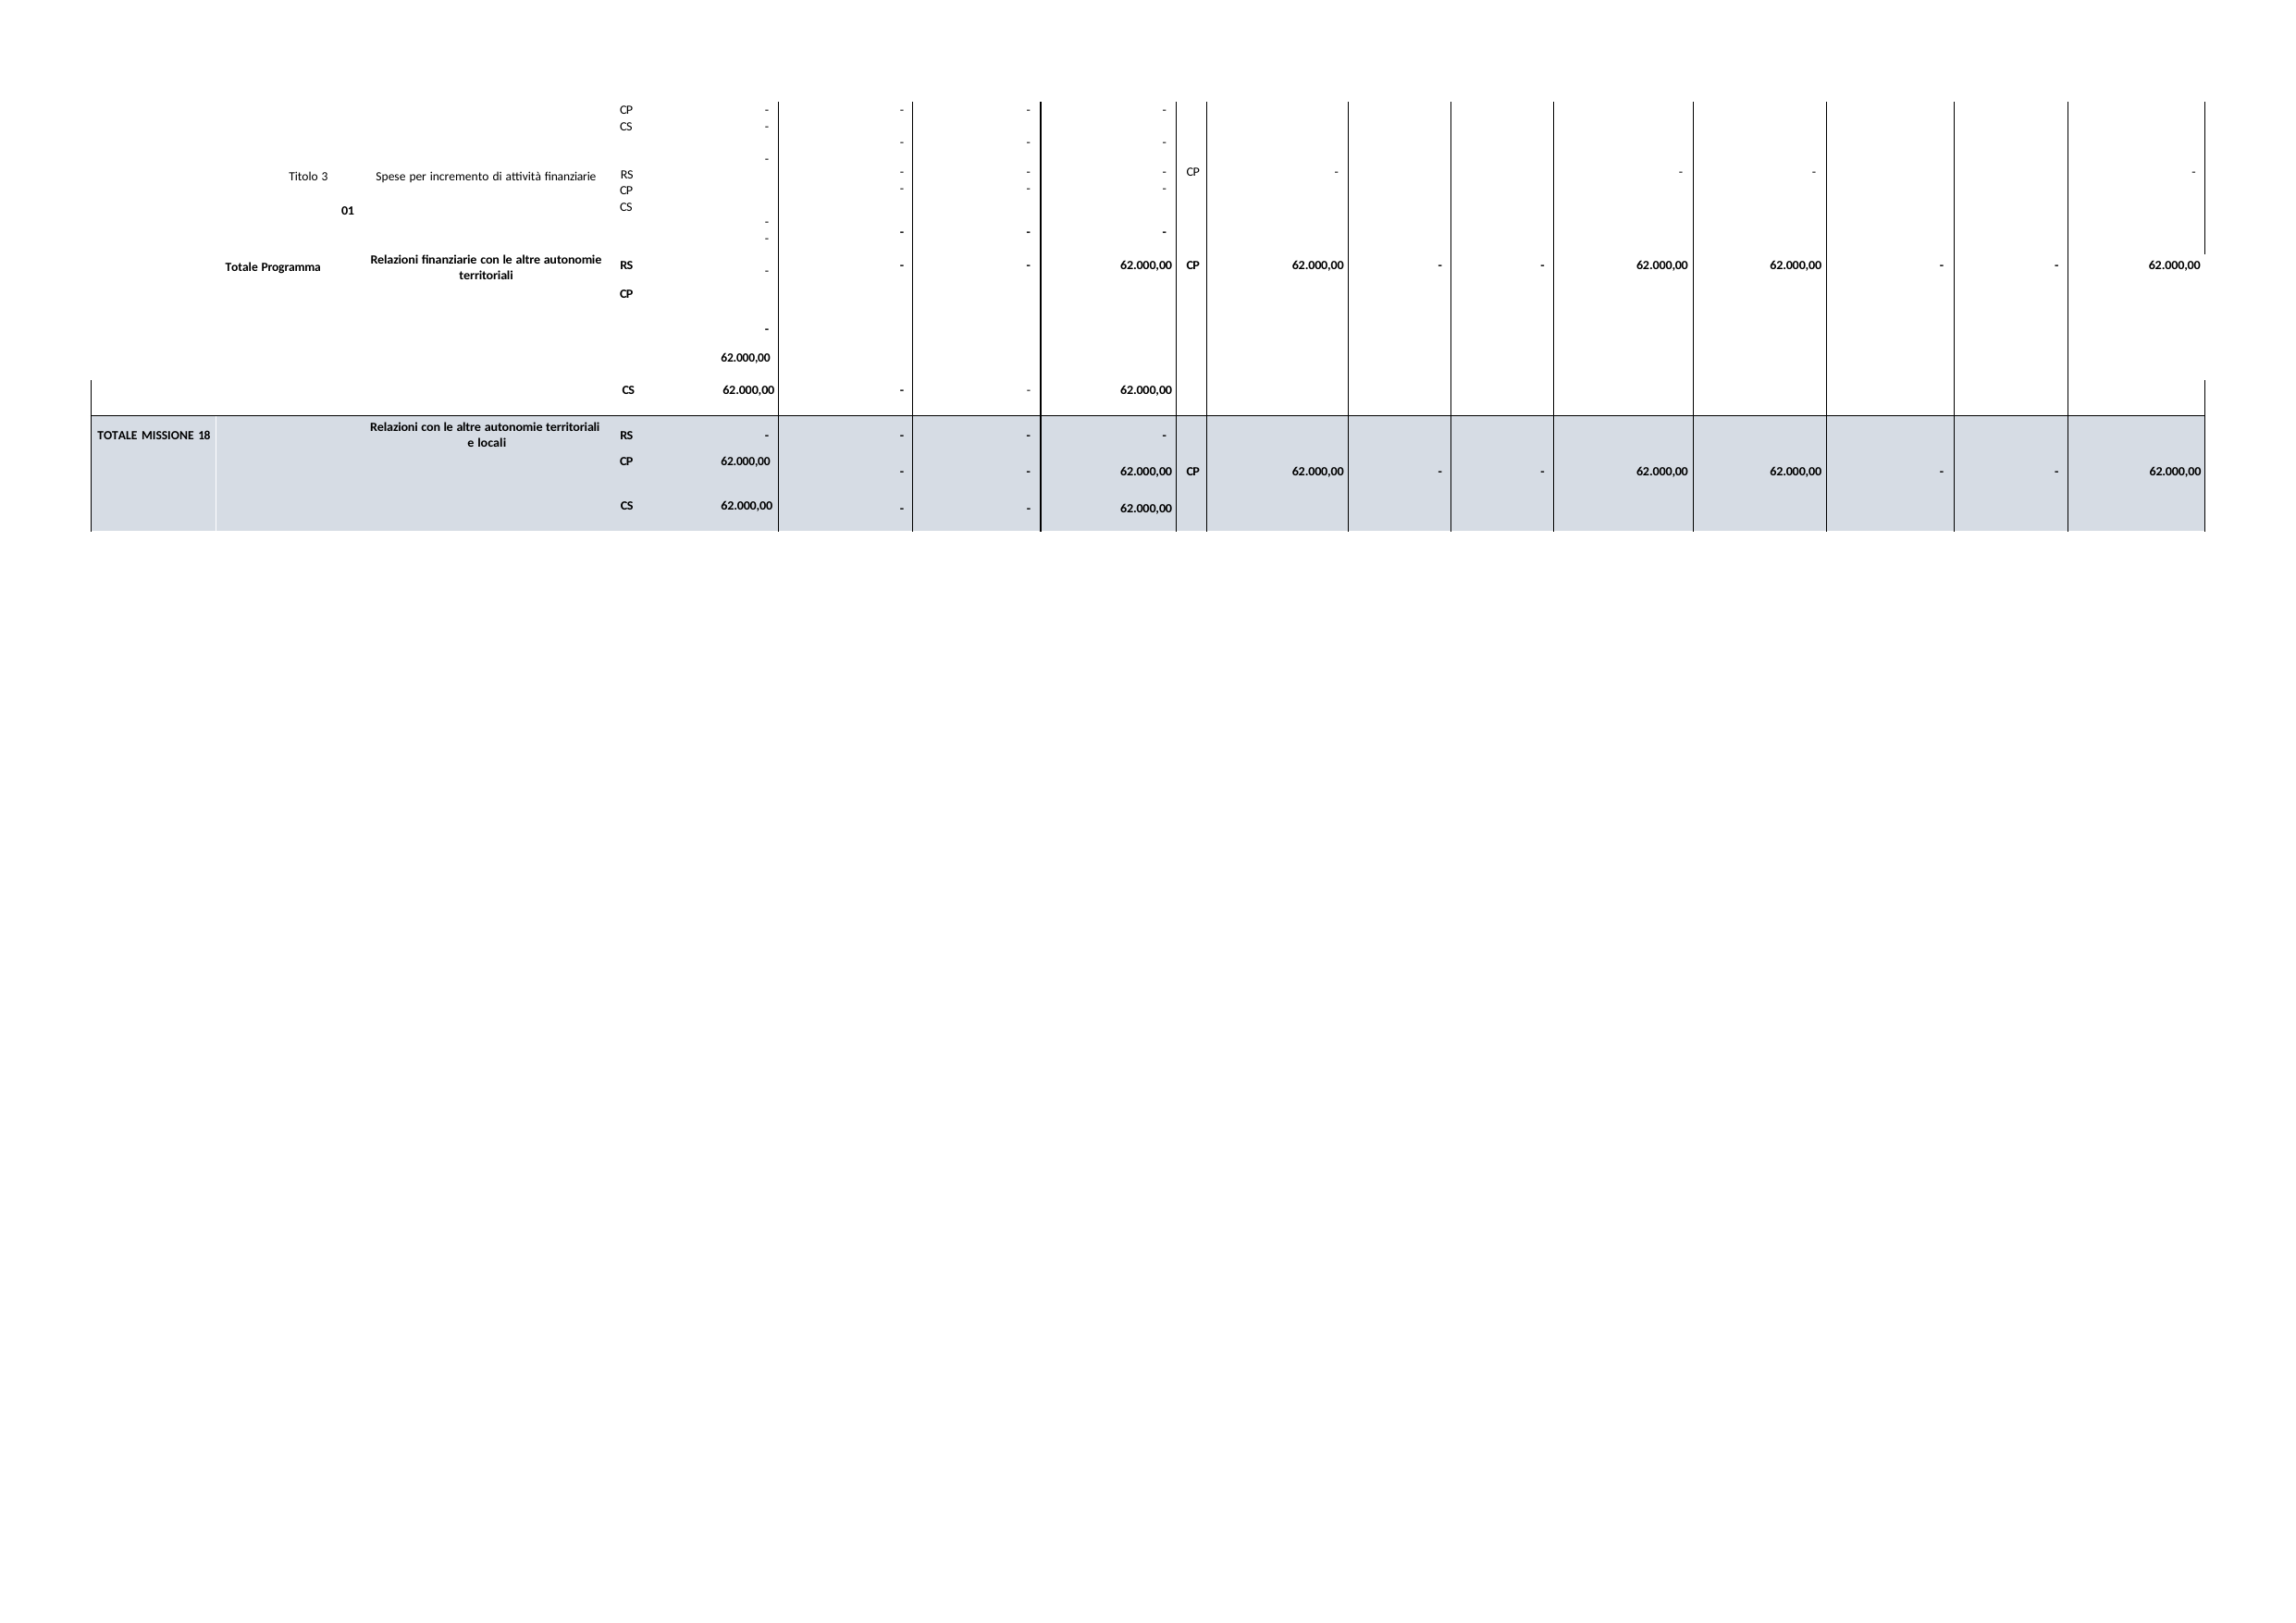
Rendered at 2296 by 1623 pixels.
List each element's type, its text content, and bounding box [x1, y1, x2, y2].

table_cell 62.000,00 [1042, 458, 1176, 494]
table_cell [1554, 127, 1693, 165]
table_cell [334, 416, 365, 531]
table_cell [1955, 211, 2068, 254]
table_cell [1177, 380, 1206, 415]
table_cell [1451, 181, 1553, 211]
table_cell [1827, 127, 1954, 165]
table_cell [1694, 102, 1826, 127]
table_cell [1827, 165, 1954, 181]
table_cell - [2068, 165, 2204, 181]
table_cell [1554, 102, 1693, 127]
table_cell - [913, 254, 1040, 380]
table_cell - [913, 416, 1040, 458]
table_cell [1451, 380, 1553, 415]
table_cell Titolo 3 Totale Programma [216, 102, 334, 380]
table_cell - [1349, 254, 1450, 380]
table_cell [1955, 494, 2068, 531]
table_cell - [913, 181, 1040, 211]
table_cell - [779, 458, 912, 494]
table_cell - [913, 165, 1040, 181]
table_cell [1955, 380, 2068, 415]
table_cell [1177, 102, 1206, 127]
table_cell [1955, 416, 2068, 458]
table_cell [1955, 181, 2068, 211]
table_cell - [1955, 254, 2068, 380]
table_cell [1554, 416, 1693, 458]
table_cell [1349, 181, 1450, 211]
table_cell CP [1177, 458, 1206, 494]
table_cell [1349, 494, 1450, 531]
table_cell CS 62.000,00 [92, 380, 778, 415]
table_cell [1207, 102, 1348, 127]
table_cell [1451, 102, 1553, 127]
table_cell [1827, 416, 1954, 458]
table_cell [2068, 127, 2204, 165]
table_cell 62.000,00 [2068, 458, 2204, 494]
table_cell [1177, 416, 1206, 458]
table_cell [1827, 380, 1954, 415]
table_cell [2068, 380, 2204, 415]
table_cell - 62.000,00 62.000,00 [646, 416, 778, 531]
table_cell [1207, 380, 1348, 415]
table_cell [1207, 494, 1348, 531]
table_cell - [1827, 458, 1954, 494]
table_cell 62.000,00 [1694, 458, 1826, 494]
table_cell CP [1177, 254, 1206, 380]
table_cell 01 [334, 102, 365, 380]
table_cell [1451, 416, 1553, 458]
table_cell - [913, 494, 1040, 531]
table_cell [1349, 127, 1450, 165]
table_cell - [1042, 181, 1176, 211]
table_cell [2068, 102, 2204, 127]
table_cell - [779, 102, 912, 127]
table_cell - [913, 380, 1040, 415]
table_cell [1827, 494, 1954, 531]
table_cell 62.000,00 [1042, 494, 1176, 531]
table_cell - [1042, 102, 1176, 127]
table_cell [1177, 494, 1206, 531]
table_cell RS CP CS [607, 416, 646, 531]
table_cell - [779, 416, 912, 458]
table_cell - [779, 211, 912, 254]
table_cell [2068, 181, 2204, 211]
table_cell 62.000,00 [1694, 254, 1826, 380]
table_cell [1451, 127, 1553, 165]
table_cell 62.000,00 [1554, 254, 1693, 380]
table_cell [216, 416, 334, 531]
table_cell [1827, 181, 1954, 211]
table_cell [1694, 127, 1826, 165]
table_cell [1177, 211, 1206, 254]
table_cell [1207, 211, 1348, 254]
table_cell 62.000,00 [1042, 254, 1176, 380]
table_cell [1349, 416, 1450, 458]
table_cell - [1451, 254, 1553, 380]
table_cell - [913, 127, 1040, 165]
table_cell - [1042, 211, 1176, 254]
table_cell - [1451, 458, 1553, 494]
table_cell [1207, 416, 1348, 458]
table_cell [1349, 211, 1450, 254]
table_cell [1349, 165, 1450, 181]
table_cell [1554, 494, 1693, 531]
table_cell [2068, 211, 2204, 254]
table_cell [1955, 102, 2068, 127]
table_cell - [1955, 458, 2068, 494]
table_cell [1177, 127, 1206, 165]
table_cell [1694, 494, 1826, 531]
table_cell - [779, 494, 912, 531]
table_cell [1694, 416, 1826, 458]
table_cell - [913, 102, 1040, 127]
table_cell - - - - - - - 62.000,00 [646, 102, 778, 380]
table_cell [1207, 127, 1348, 165]
table_cell - [779, 165, 912, 181]
table_cell - [1042, 416, 1176, 458]
table_cell [1694, 181, 1826, 211]
table_cell [1955, 127, 2068, 165]
table_cell - [1349, 458, 1450, 494]
table_cell CP CS RS CP CS RS CP [607, 102, 646, 380]
table_cell - [1827, 254, 1954, 380]
table_cell - [779, 254, 912, 380]
table_cell [1955, 165, 2068, 181]
table_cell 62.000,00 [1042, 380, 1176, 415]
table_cell - [779, 127, 912, 165]
table_cell [1554, 380, 1693, 415]
table_cell [1177, 181, 1206, 211]
table_cell Relazioni con le altre autonomie territoriali e locali [365, 416, 607, 531]
table_cell [1827, 102, 1954, 127]
table_cell [1827, 211, 1954, 254]
table_cell 62.000,00 [1554, 458, 1693, 494]
table_cell - [1042, 165, 1176, 181]
table_cell [1694, 380, 1826, 415]
table_cell - [1207, 165, 1348, 181]
table_cell 62.000,00 [1207, 458, 1348, 494]
table_cell [1451, 165, 1553, 181]
table_cell CP [1177, 165, 1206, 181]
table_cell [1451, 211, 1553, 254]
table_cell [1451, 494, 1553, 531]
table_cell [1349, 380, 1450, 415]
table_cell - [1694, 165, 1826, 181]
table_cell [1554, 211, 1693, 254]
table_cell [1554, 181, 1693, 211]
table_cell [91, 102, 216, 380]
table_cell - [1042, 127, 1176, 165]
table_cell - [913, 458, 1040, 494]
table_cell [2068, 416, 2204, 458]
table_cell - [1554, 165, 1693, 181]
table_cell - [779, 380, 912, 415]
table_cell 62.000,00 [2068, 254, 2205, 380]
table_cell Spese per incremento di attività finanziarie Relazioni finanziarie con le altre autonomie territoriali [365, 102, 607, 380]
table_cell [1207, 181, 1348, 211]
table_cell [2068, 494, 2204, 531]
table_cell - [779, 181, 912, 211]
table_cell [1694, 211, 1826, 254]
table_cell TOTALE MISSIONE 18 [92, 416, 216, 531]
table_cell [1349, 102, 1450, 127]
table_cell - [913, 211, 1040, 254]
table_cell 62.000,00 [1207, 254, 1348, 380]
